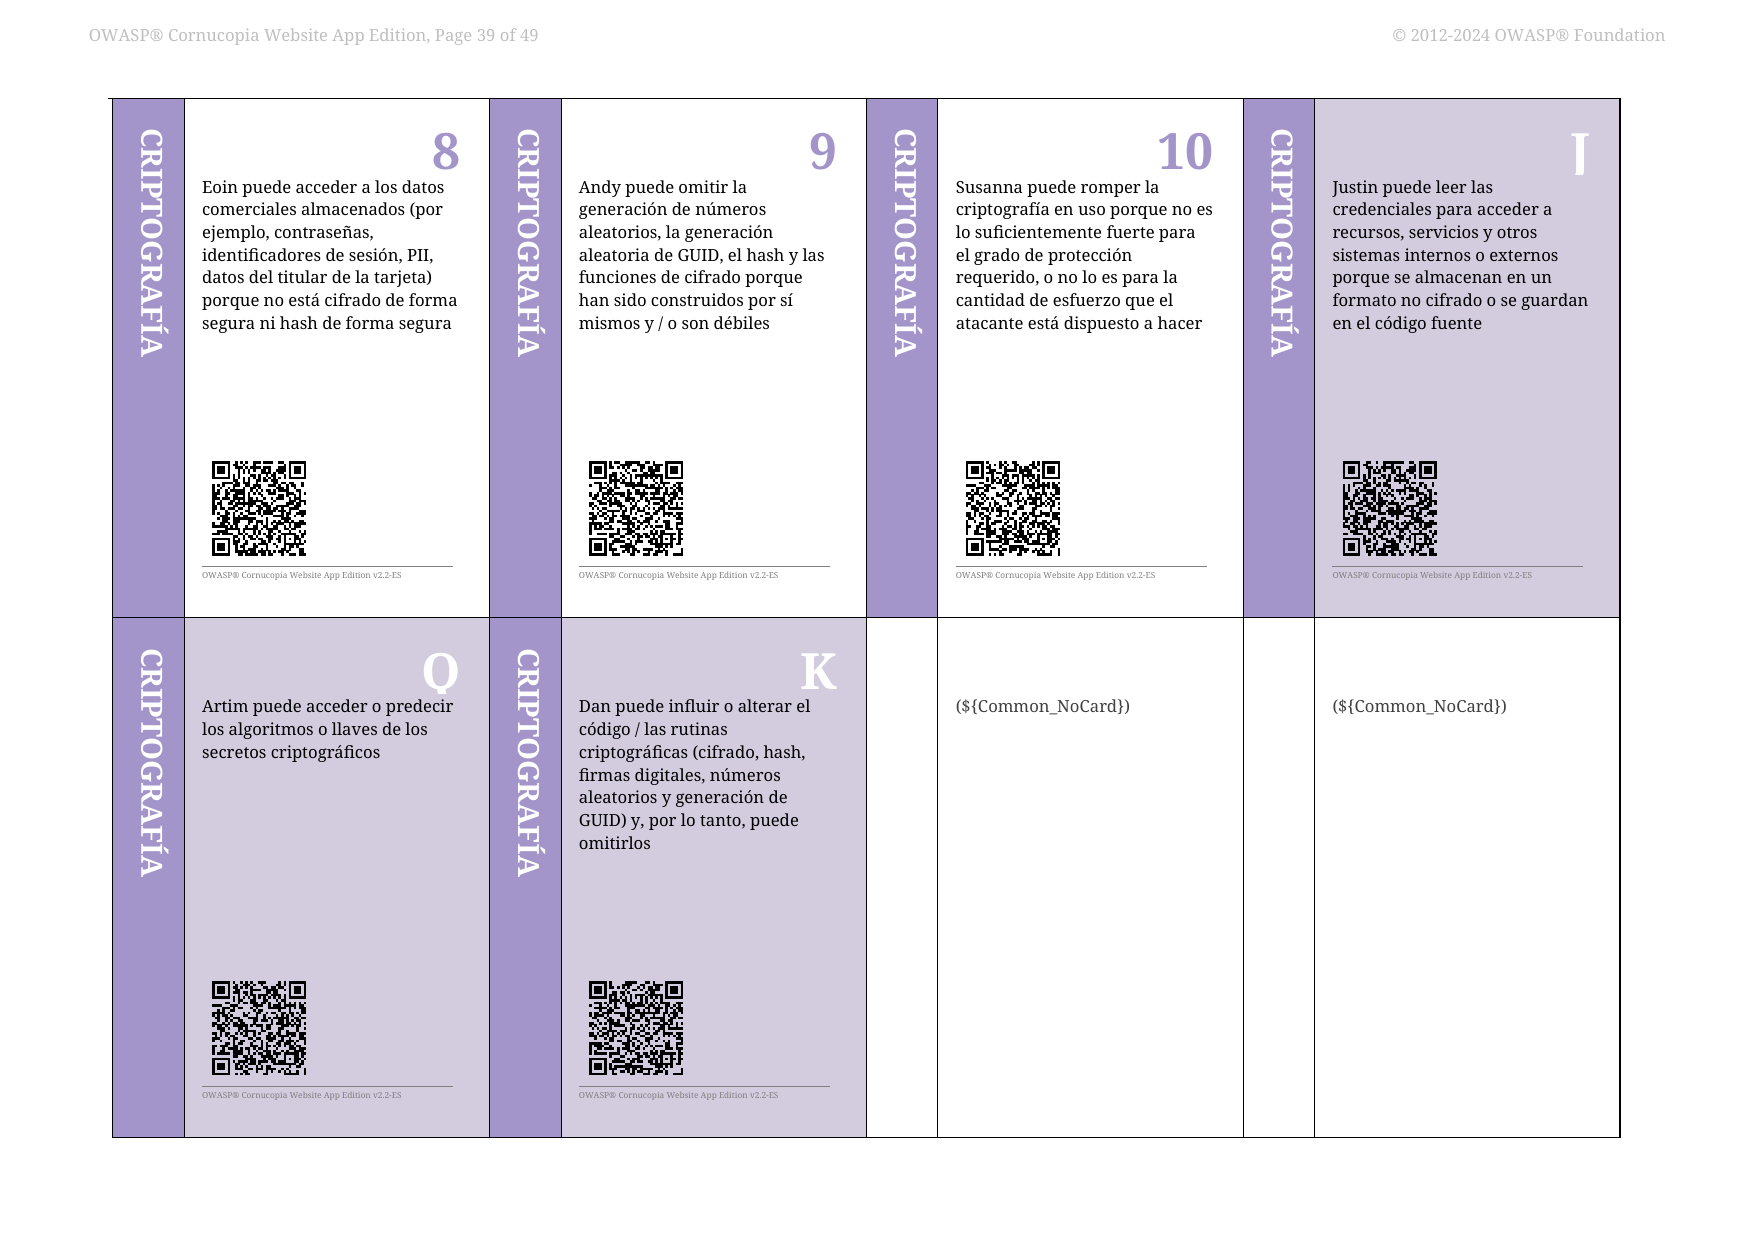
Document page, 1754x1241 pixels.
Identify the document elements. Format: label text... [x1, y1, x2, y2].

table_cell (${Common_NoCard}) [938, 694, 1243, 930]
table_cell Artim puede acceder o predecir los algoritmos o llaves de los secretos criptográficos [185, 694, 489, 930]
table_cell Justin puede leer las credenciales para acceder a recursos, servicios y otros sistemas internos o externos porque se almacenan en un formato no cifrado o se guardan en el código fuente [1315, 174, 1619, 411]
table_cell Susanna puede romper la criptografía en uso porque no es lo suficientemente fuerte para el grado de protección requerido, o no lo es para la cantidad de esfuerzo que el atacante está dispuesto a hacer [938, 174, 1243, 411]
table_header [579, 412, 830, 566]
table_header [956, 412, 1207, 566]
table_cell Q [185, 618, 489, 694]
table_cell [1315, 618, 1619, 694]
table_header 8 [185, 99, 489, 174]
table_header [202, 931, 453, 1086]
table_header [579, 1101, 830, 1137]
table_header [579, 931, 830, 1086]
table_cell CRIPTOGRAFÍA [113, 618, 184, 1137]
table_header 10 [938, 99, 1243, 174]
table_header CRIPTOGRAFÍA [113, 99, 184, 617]
table_cell Andy puede omitir la generación de números aleatorios, la generación aleatoria de GUID, el hash y las funciones de cifrado porque han sido construidos por sí mismos y / o son débiles [562, 174, 866, 411]
table_cell OWASP® Cornucopia Website App Edition v2.2-ES [956, 567, 1207, 581]
table_cell Dan puede influir o alterar el código / las rutinas criptográficas (cifrado, hash, firmas digitales, números aleatorios y generación de GUID) y, por lo tanto, puede omitirlos [562, 694, 866, 930]
table_cell [1315, 411, 1619, 617]
table_cell [562, 930, 866, 1137]
table_header CRIPTOGRAFÍA [867, 99, 937, 617]
table_cell [938, 930, 1243, 1137]
table_cell OWASP® Cornucopia Website App Edition v2.2-ES [1332, 567, 1583, 581]
table_cell [938, 411, 1243, 617]
table_header [108, 99, 112, 1137]
table_cell [1315, 930, 1619, 1137]
table_cell Eoin puede acceder a los datos comerciales almacenados (por ejemplo, contraseñas, identificadores de sesión, PII, datos del titular de la tarjeta) porque no está cifrado de forma segura ni hash de forma segura [185, 174, 489, 411]
table_header 9 [562, 99, 866, 174]
table_cell [185, 411, 489, 617]
table_header CRIPTOGRAFÍA [490, 99, 561, 617]
table_cell [867, 618, 937, 1137]
table_cell CRIPTOGRAFÍA [490, 618, 561, 1137]
table_header [202, 412, 453, 566]
table_cell [938, 618, 1243, 694]
table_cell [1244, 618, 1314, 1137]
table_cell OWASP® Cornucopia Website App Edition v2.2-ES [202, 1087, 453, 1101]
table_cell [185, 930, 489, 1137]
table_cell OWASP® Cornucopia Website App Edition v2.2-ES [579, 1087, 830, 1101]
table_cell OWASP® Cornucopia Website App Edition v2.2-ES [579, 567, 830, 581]
table_cell [562, 411, 866, 617]
table_cell K [562, 618, 866, 694]
table_cell (${Common_NoCard}) [1315, 694, 1619, 930]
table_header CRIPTOGRAFÍA [1244, 99, 1314, 617]
table_header [1332, 412, 1583, 566]
table_cell OWASP® Cornucopia Website App Edition v2.2-ES [202, 567, 453, 581]
table_header J [1315, 99, 1619, 174]
